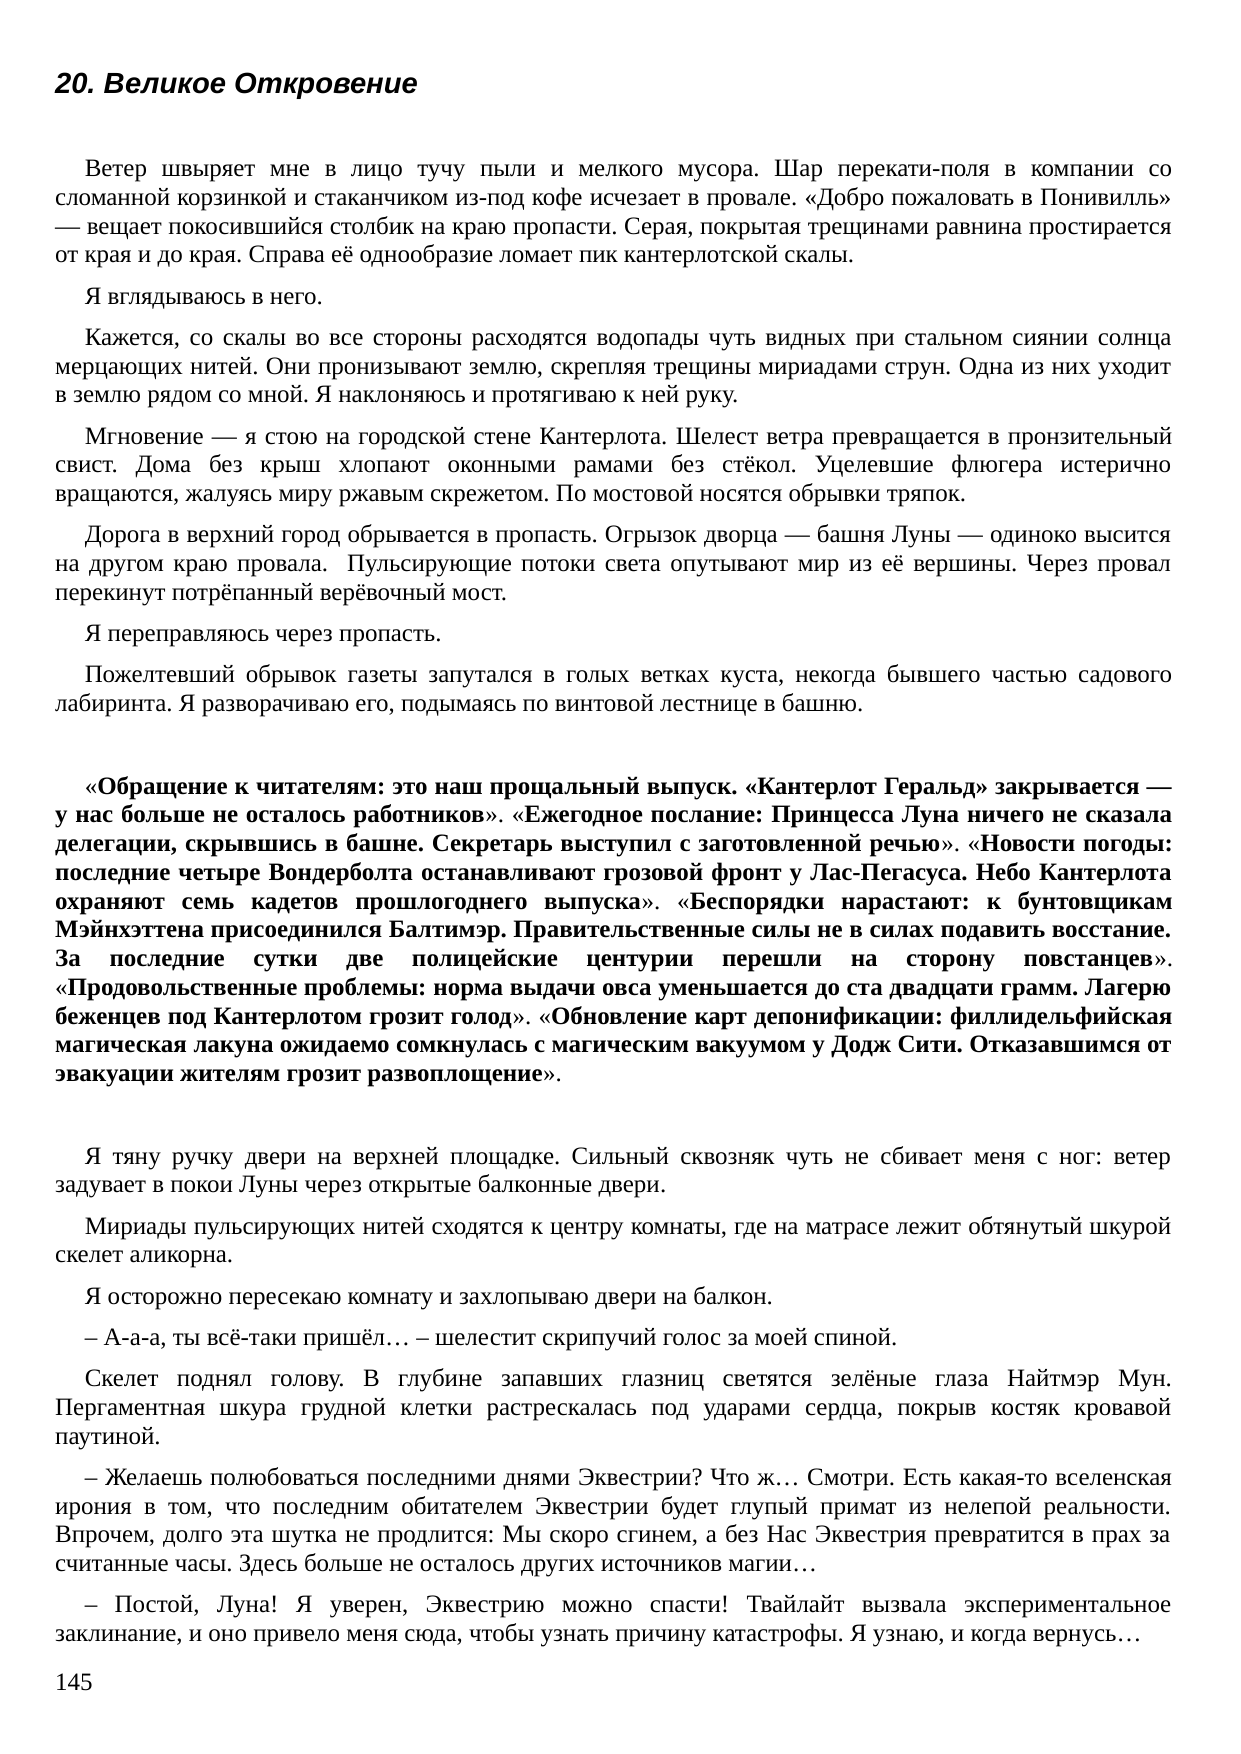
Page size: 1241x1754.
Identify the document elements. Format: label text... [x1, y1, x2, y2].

text Мгновение — я стою на городской стене Кантерлота. Шелест ветра превращается в пронзительный свист. Дома без крыш хлопают оконными рамами без стёкол. Уцелевшие флюгера истерично вращаются, жалуясь миру ржавым скрежетом. По мостовой носятся обрывки тряпок. [55, 421, 1173, 507]
text – Желаешь полюбоваться последними днями Эквестрии? Что ж… Смотри. Есть какая-то вселенская ирония в том, что последним обитателем Эквестрии будет глупый примат из нелепой реальности. Впрочем, долго эта шутка не продлится: Мы скоро сгинем, а без Нас Эквестрия превратится в прах за считанные часы. Здесь больше не осталось других источников магии… [55, 1462, 1173, 1577]
text Кажется, со скалы во все стороны расходятся водопады чуть видных при стальном сиянии солнца мерцающих нитей. Они пронизывают землю, скрепляя трещины мириадами струн. Одна из них уходит в землю рядом со мной. Я наклоняюсь и протягиваю к ней руку. [55, 322, 1173, 408]
text Я тяну ручку двери на верхней площадке. Сильный сквозняк чуть не сбивает меня с ног: ветер задувает в покои Луны через открытые балконные двери. [55, 1141, 1173, 1198]
text Я переправляюсь через пропасть. [55, 618, 1173, 647]
text – Постой, Луна! Я уверен, Эквестрию можно спасти! Твайлайт вызвала экспериментальное заклинание, и оно привело меня сюда, чтобы узнать причину катастрофы. Я узнаю, и когда вернусь… [55, 1589, 1173, 1647]
text Я осторожно пересекаю комнату и захлопываю двери на балкон. [55, 1281, 1173, 1309]
text Дорога в верхний город обрывается в пропасть. Огрызок дворца — башня Луны — одиноко высится на другом краю провала. Пульсирующие потоки света опутывают мир из её вершины. Через провал перекинут потрёпанный верёвочный мост. [55, 519, 1173, 606]
text Мириады пульсирующих нитей сходятся к центру комнаты, где на матрасе лежит обтянутый шкурой скелет аликорна. [55, 1211, 1173, 1268]
subtitle 20. Великое Откровение [55, 66, 1173, 99]
text Скелет поднял голову. В глубине запавших глазниц светятся зелёные глаза Найтмэр Мун. Пергаментная шкура грудной клетки растрескалась под ударами сердца, покрыв костяк кровавой паутиной. [55, 1363, 1173, 1449]
text Пожелтевший обрывок газеты запутался в голых ветках куста, некогда бывшего частью садового лабиринта. Я разворачиваю его, подымаясь по винтовой лестнице в башню. [55, 659, 1173, 717]
text Ветер швыряет мне в лицо тучу пыли и мелкого мусора. Шар перекати-поля в компании со сломанной корзинкой и стаканчиком из-под кофе исчезает в провале. «Добро пожаловать в Понивилль» — вещает покосившийся столбик на краю пропасти. Серая, покрытая трещинами равнина простирается от края и до края. Справа её однообразие ломает пик кантерлотской скалы. [55, 153, 1173, 268]
text Я вглядываюсь в него. [55, 281, 1173, 309]
text «Обращение к читателям: это наш прощальный выпуск. «Кантерлот Геральд» закрывается — у нас больше не осталось работников». «Ежегодное послание: Принцесса Луна ничего не сказала делегации, скрывшись в башне. Секретарь выступил с заготовленной речью». «Новости погоды: последние четыре Вондерболта останавливают грозовой фронт у Лас-Пегасуса. Небо Кантерлота охраняют семь кадетов прошлогоднего выпуска». «Беспорядки нарастают: к бунтовщикам Мэйнхэттена присоединился Балтимэр. Правительственные силы не в силах подавить восстание. За последние сутки две полицейские центурии перешли на сторону повстанцев». «Продовольственные проблемы: норма выдачи овса уменьшается до ста двадцати грамм. Лагерю беженцев под Кантерлотом грозит голод». «Обновление карт депонификации: филлидельфийская магическая лакуна ожидаемо сомкнулась с магическим вакуумом у Додж Сити. Отказавшимся от эвакуации жителям грозит развоплощение». [55, 771, 1173, 1087]
text – А-а-а, ты всё-таки пришёл… – шелестит скрипучий голос за моей спиной. [55, 1322, 1173, 1351]
